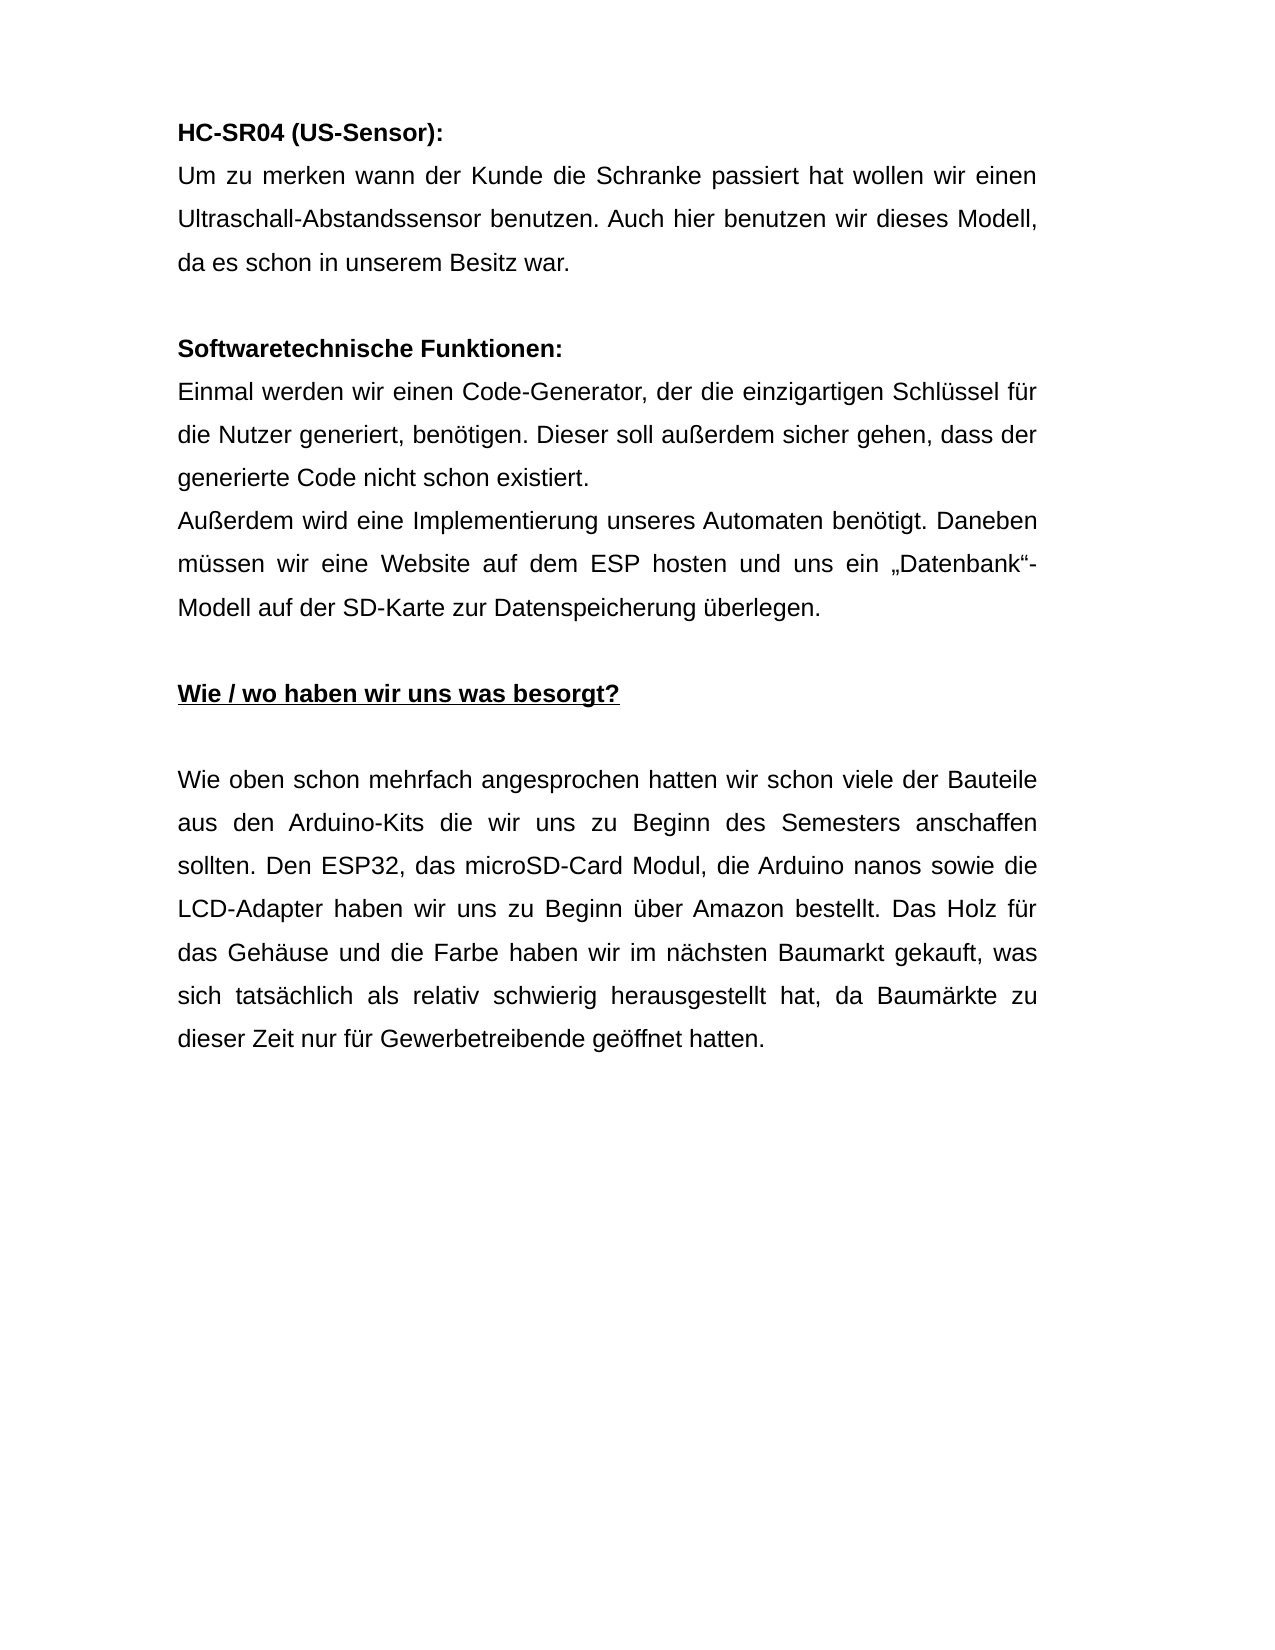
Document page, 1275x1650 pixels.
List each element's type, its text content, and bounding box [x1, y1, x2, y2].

text Wie / wo haben wir uns was besorgt? [177, 679, 1039, 707]
text Außerdem wird eine Implementierung unseres Automaten benötigt. Daneben müssen wir eine Website auf dem ESP hosten und uns ein „Datenbank“-Modell auf der SD-Karte zur Datenspeicherung überlegen. [177, 506, 1039, 621]
text Um zu merken wann der Kunde die Schranke passiert hat wollen wir einen Ultraschall-Abstandssensor benutzen. Auch hier benutzen wir dieses Modell, da es schon in unserem Besitz war. [177, 161, 1039, 276]
text HC-SR04 (US-Sensor): [177, 118, 1039, 147]
text Softwaretechnische Funktionen: [177, 334, 1039, 362]
text Wie oben schon mehrfach angesprochen hatten wir schon viele der Bauteile aus den Arduino-Kits die wir uns zu Beginn des Semesters anschaffen sollten. Den ESP32, das microSD-Card Modul, die Arduino nanos sowie die LCD-Adapter haben wir uns zu Beginn über Amazon bestellt. Das Holz für das Gehäuse und die Farbe haben wir im nächsten Baumarkt gekauft, was sich tatsächlich als relativ schwierig herausgestellt hat, da Baumärkte zu dieser Zeit nur für Gewerbetreibende geöffnet hatten. [177, 765, 1039, 1052]
text Einmal werden wir einen Code-Generator, der die einzigartigen Schlüssel für die Nutzer generiert, benötigen. Dieser soll außerdem sicher gehen, dass der generierte Code nicht schon existiert. [177, 377, 1039, 492]
